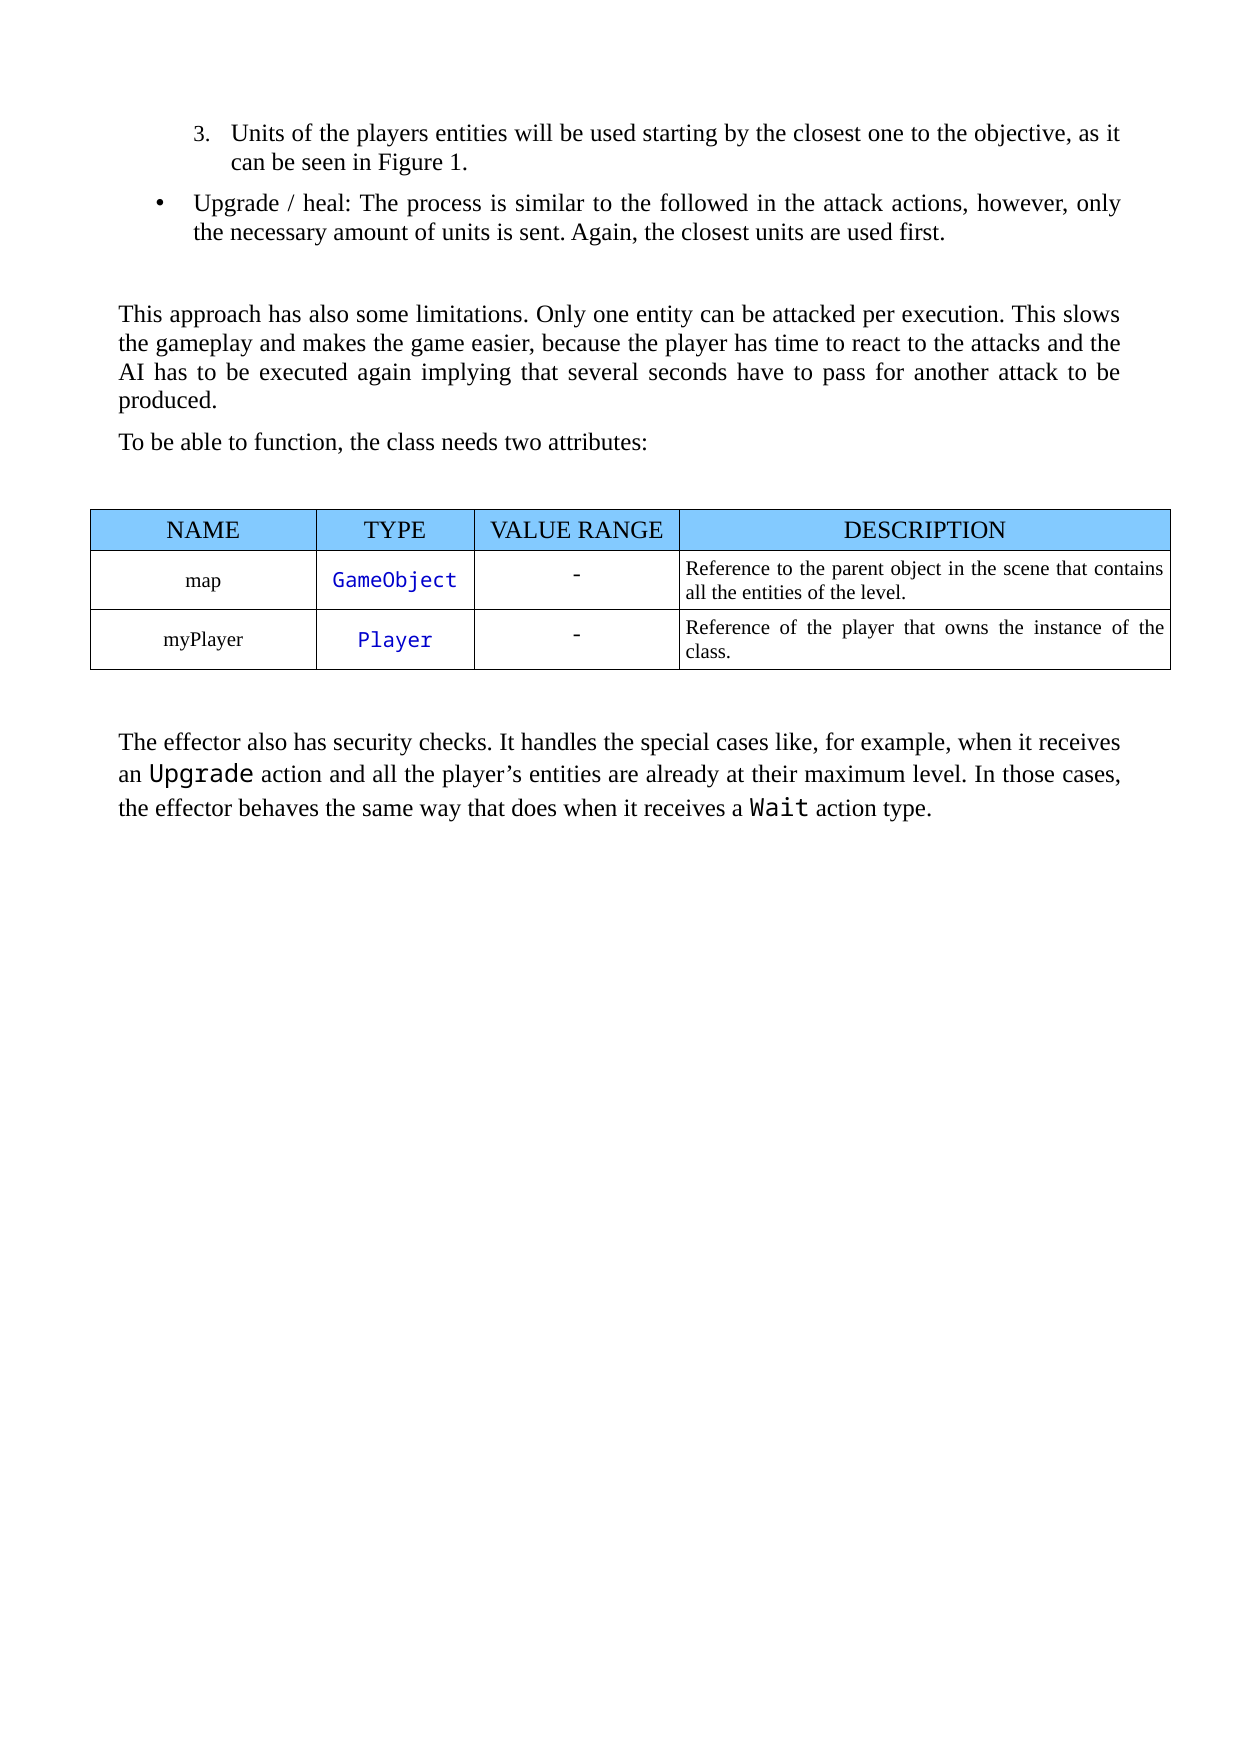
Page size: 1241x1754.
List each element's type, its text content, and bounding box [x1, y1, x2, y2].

text This approach has also some limitations. Only one entity can be attacked per execution. This slows the gameplay and makes the game easier, because the player has time to react to the attacks and the AI has to be executed again implying that several seconds have to pass for another attack to be produced. [118, 299, 1122, 414]
table_cell map [91, 551, 316, 609]
text To be able to function, the class needs two attributes: [118, 427, 1122, 456]
table_cell Player [317, 610, 474, 669]
table_header VALUE RANGE [475, 510, 679, 550]
table_cell - [475, 551, 679, 609]
list Upgrade / heal: The process is similar to the followed in the attack actions, however, only the necessary amount of units is sent. Again, the closest units are used first. [156, 188, 1122, 246]
list Units of the players entities will be used starting by the closest one to the objective, as it can be seen in Figure 1. [193, 118, 1122, 176]
table_header NAME [91, 510, 316, 550]
table_cell Reference of the player that owns the instance of the class. [680, 610, 1170, 669]
text The effector also has security checks. It handles the special cases like, for example, when it receives an Upgrade action and all the player’s entities are already at their maximum level. In those cases, the effector behaves the same way that does when it receives a Wait action type. [118, 727, 1122, 823]
table_cell - [475, 610, 679, 669]
table_header DESCRIPTION [680, 510, 1170, 550]
table_header TYPE [317, 510, 474, 550]
table_cell GameObject [317, 551, 474, 609]
table_cell myPlayer [91, 610, 316, 669]
table_cell Reference to the parent object in the scene that contains all the entities of the level. [680, 551, 1170, 609]
